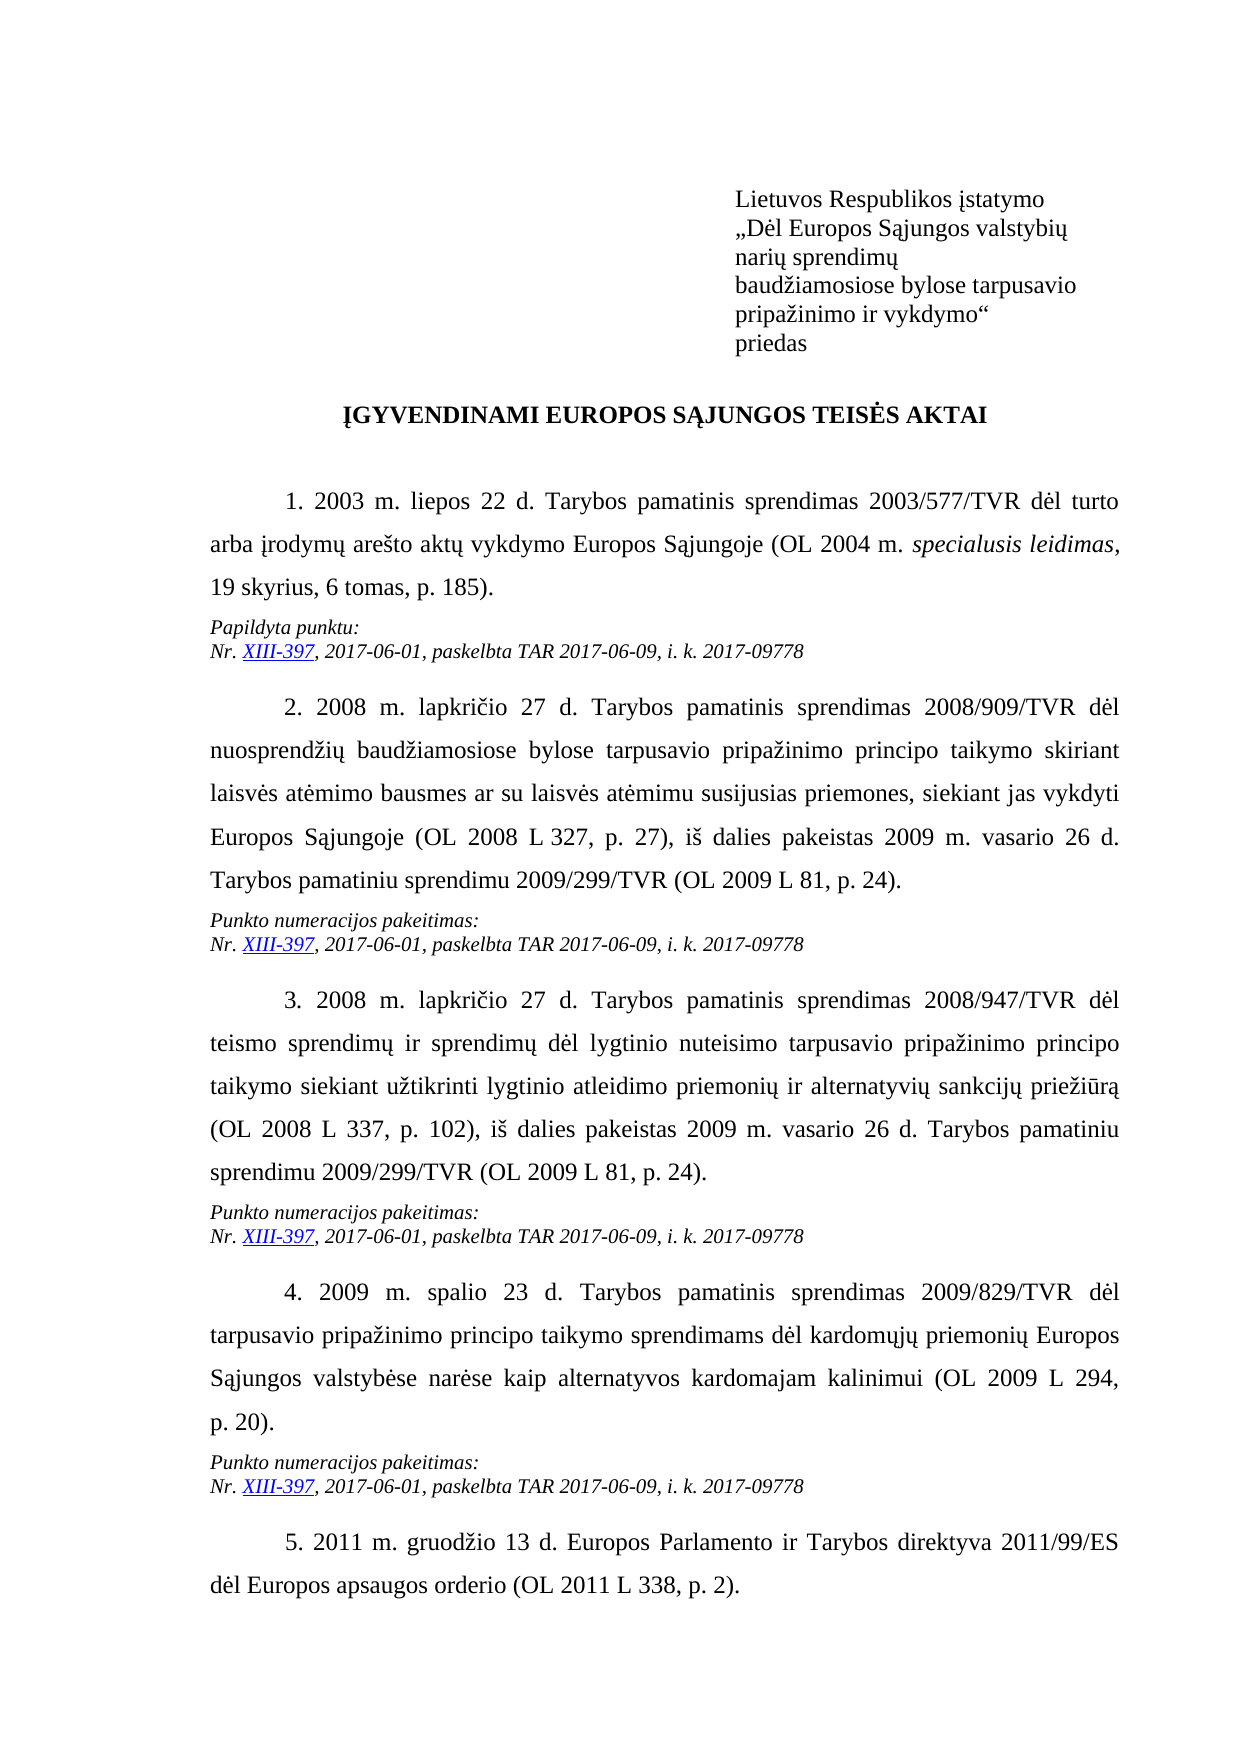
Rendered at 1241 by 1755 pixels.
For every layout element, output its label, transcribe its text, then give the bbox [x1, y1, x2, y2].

text 3. 2008 m. lapkričio 27 d. Tarybos pamatinis sprendimas 2008/947/TVR dėl teismo sprendimų ir sprendimų dėl lygtinio nuteisimo tarpusavio pripažinimo principo taikymo siekiant užtikrinti lygtinio atleidimo priemonių ir alternatyvių sankcijų priežiūrą (OL 2008 L 337, p. 102), iš dalies pakeistas 2009 m. vasario 26 d. Tarybos pamatiniu sprendimu 2009/299/TVR (OL 2009 L 81, p. 24). [210, 985, 1120, 1186]
text 5. 2011 m. gruodžio 13 d. Europos Parlamento ir Tarybos direktyva 2011/99/ES dėl Europos apsaugos orderio (OL 2011 L 338, p. 2). [210, 1527, 1120, 1598]
text baudžiamosiose bylose tarpusavio [210, 270, 1120, 299]
text Nr. XIII-397, 2017-06-01, paskelbta TAR 2017-06-09, i. k. 2017-09778 [210, 932, 1120, 956]
text Nr. XIII-397, 2017-06-01, paskelbta TAR 2017-06-09, i. k. 2017-09778 [210, 639, 1120, 663]
text 1. 2003 m. liepos 22 d. Tarybos pamatinis sprendimas 2003/577/TVR dėl turto arba įrodymų arešto aktų vykdymo Europos Sąjungoje (OL 2004 m. specialusis leidimas, 19 skyrius, 6 tomas, p. 185). [210, 486, 1120, 601]
text Punkto numeracijos pakeitimas: [210, 1200, 1120, 1224]
text 4. 2009 m. spalio 23 d. Tarybos pamatinis sprendimas 2009/829/TVR dėl tarpusavio pripažinimo principo taikymo sprendimams dėl kardomųjų priemonių Europos Sąjungos valstybėse narėse kaip alternatyvos kardomajam kalinimui (OL 2009 L 294, p. 20). [210, 1277, 1120, 1435]
text pripažinimo ir vykdymo“ [210, 299, 1120, 328]
text narių sprendimų [210, 242, 1120, 270]
text Nr. XIII-397, 2017-06-01, paskelbta TAR 2017-06-09, i. k. 2017-09778 [210, 1224, 1120, 1248]
text priedas [210, 328, 1120, 357]
text „Dėl Europos Sąjungos valstybių [210, 213, 1120, 242]
text Lietuvos Respublikos įstatymo [210, 184, 1120, 213]
text ĮGYVENDINAMI EUROPOS SĄJUNGOS TEISĖS AKTAI [210, 400, 1120, 428]
text Nr. XIII-397, 2017-06-01, paskelbta TAR 2017-06-09, i. k. 2017-09778 [210, 1474, 1120, 1498]
text Papildyta punktu: [210, 615, 1120, 639]
text 2. 2008 m. lapkričio 27 d. Tarybos pamatinis sprendimas 2008/909/TVR dėl nuosprendžių baudžiamosiose bylose tarpusavio pripažinimo principo taikymo skiriant laisvės atėmimo bausmes ar su laisvės atėmimu susijusias priemones, siekiant jas vykdyti Europos Sąjungoje (OL 2008 L 327, p. 27), iš dalies pakeistas 2009 m. vasario 26 d. Tarybos pamatiniu sprendimu 2009/299/TVR (OL 2009 L 81, p. 24). [210, 692, 1120, 893]
text Punkto numeracijos pakeitimas: [210, 908, 1120, 932]
text Punkto numeracijos pakeitimas: [210, 1450, 1120, 1474]
